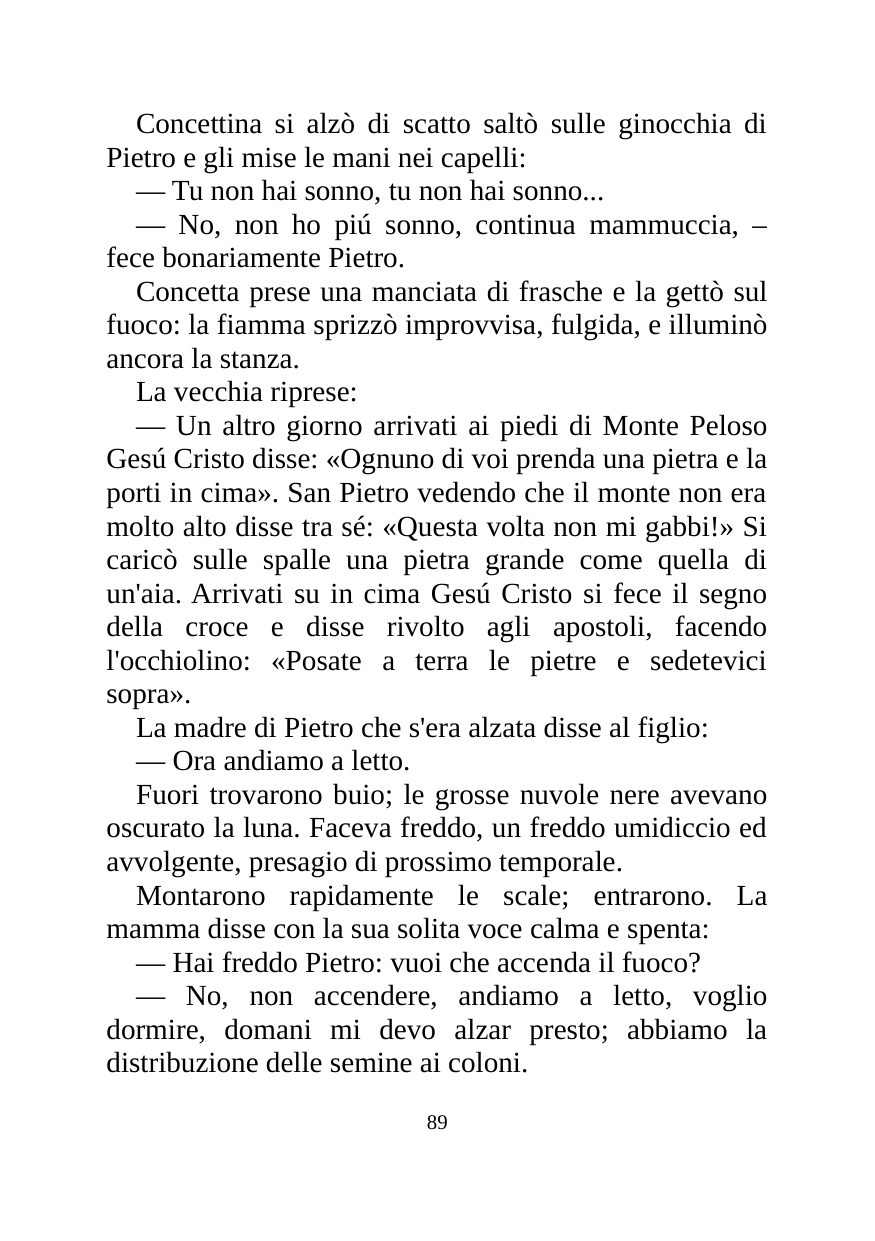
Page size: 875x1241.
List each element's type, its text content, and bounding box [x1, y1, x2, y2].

text La madre di Pietro che s'era alzata disse al figlio: [106, 710, 768, 743]
text — No, non accendere, andiamo a letto, voglio dormire, domani mi devo alzar presto; abbiamo la distribuzione delle semine ai coloni. [106, 978, 768, 1079]
text — Ora andiamo a letto. [106, 743, 768, 777]
text — No, non ho piú sonno, continua mammuccia, – fece bonariamente Pietro. [106, 207, 768, 274]
text Fuori trovarono buio; le grosse nuvole nere avevano oscurato la luna. Faceva freddo, un freddo umidiccio ed avvolgente, presagio di prossimo temporale. [106, 777, 768, 878]
text Montarono rapidamente le scale; entrarono. La mamma disse con la sua solita voce calma e spenta: [106, 878, 768, 945]
text Concettina si alzò di scatto saltò sulle ginocchia di Pietro e gli mise le mani nei capelli: [106, 106, 768, 173]
text La vecchia riprese: [106, 374, 768, 408]
text — Hai freddo Pietro: vuoi che accenda il fuoco? [106, 945, 768, 978]
text — Un altro giorno arrivati ai piedi di Monte Peloso Gesú Cristo disse: «Ognuno di voi prenda una pietra e la porti in cima». San Pietro vedendo che il monte non era molto alto disse tra sé: «Questa volta non mi gabbi!» Si caricò sulle spalle una pietra grande come quella di un'aia. Arrivati su in cima Gesú Cristo si fece il segno della croce e disse rivolto agli apostoli, facendo l'occhiolino: «Posate a terra le pietre e sedetevici sopra». [106, 408, 768, 710]
text Concetta prese una manciata di frasche e la gettò sul fuoco: la fiamma sprizzò improvvisa, fulgida, e illuminò ancora la stanza. [106, 274, 768, 374]
text — Tu non hai sonno, tu non hai sonno... [106, 173, 768, 207]
